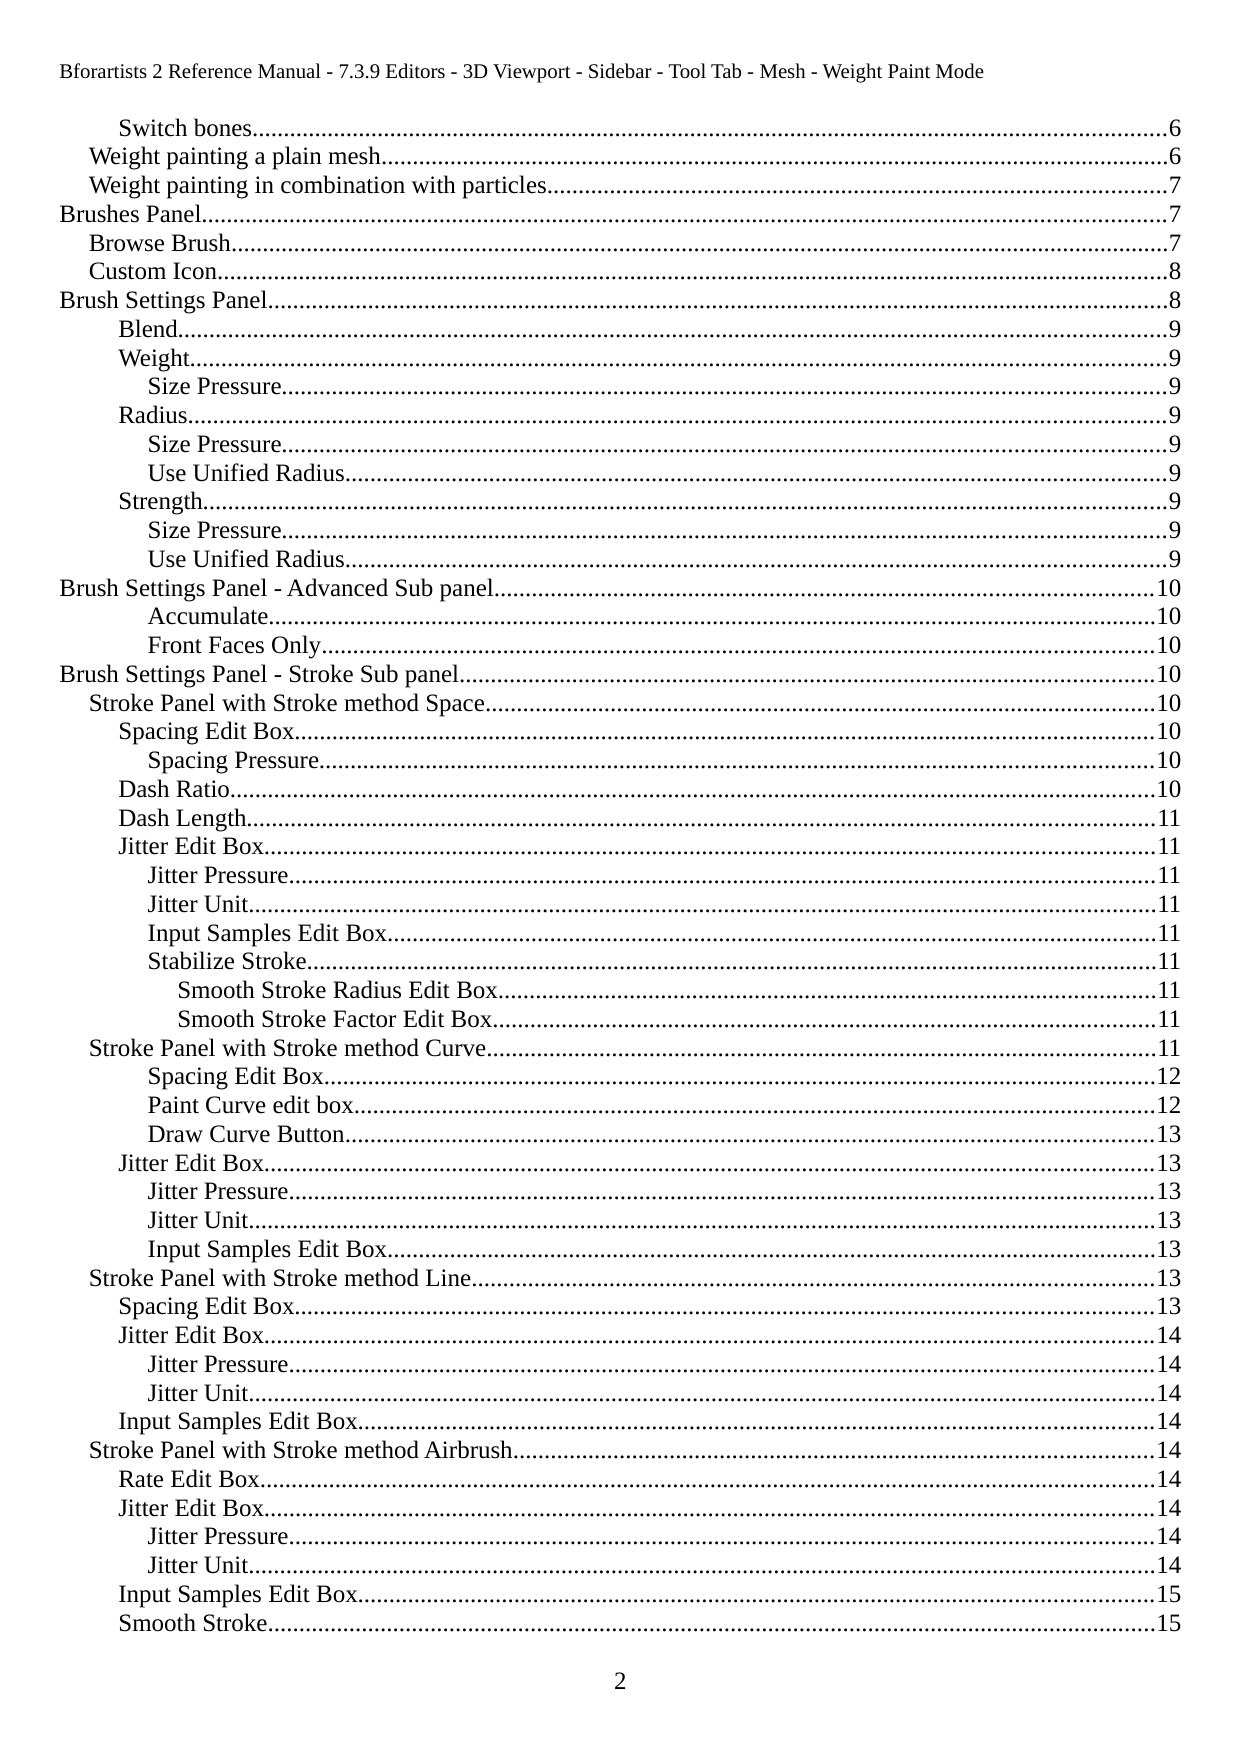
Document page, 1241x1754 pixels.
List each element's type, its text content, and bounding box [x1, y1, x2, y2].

text Stroke Panel with Stroke method Line 13 [88, 1263, 1181, 1291]
text Accumulate 10 [147, 601, 1181, 630]
text Jitter Pressure 13 [147, 1176, 1181, 1205]
text Use Unified Radius 9 [147, 458, 1181, 486]
text Stroke Panel with Stroke method Airbrush 14 [88, 1435, 1181, 1464]
text Brush Settings Panel 8 [59, 285, 1181, 314]
text Dash Ratio 10 [118, 774, 1181, 803]
text Jitter Unit 14 [147, 1378, 1181, 1406]
text Size Pressure 9 [147, 371, 1181, 400]
text Jitter Pressure 14 [147, 1521, 1181, 1550]
text Input Samples Edit Box 15 [118, 1579, 1181, 1608]
text Stabilize Stroke 11 [147, 946, 1181, 975]
text Spacing Edit Box 12 [147, 1061, 1181, 1090]
text Strength 9 [118, 486, 1181, 515]
text Spacing Edit Box 13 [118, 1291, 1181, 1320]
text Smooth Stroke 15 [118, 1608, 1181, 1636]
text Draw Curve Button 13 [147, 1119, 1181, 1148]
text Browse Brush 7 [88, 228, 1181, 256]
text Radius 9 [118, 400, 1181, 429]
text Jitter Pressure 14 [147, 1349, 1181, 1378]
text Stroke Panel with Stroke method Space 10 [88, 688, 1181, 716]
text Input Samples Edit Box 11 [147, 918, 1181, 946]
text Input Samples Edit Box 14 [118, 1406, 1181, 1435]
text Spacing Pressure 10 [147, 745, 1181, 774]
text Custom Icon 8 [88, 256, 1181, 285]
text Jitter Edit Box 14 [118, 1320, 1181, 1349]
text Brush Settings Panel - Stroke Sub panel 10 [59, 659, 1181, 688]
text Blend 9 [118, 314, 1181, 343]
text Size Pressure 9 [147, 429, 1181, 458]
text Rate Edit Box 14 [118, 1464, 1181, 1493]
text Weight painting in combination with particles 7 [88, 170, 1181, 199]
text Spacing Edit Box 10 [118, 716, 1181, 745]
text Paint Curve edit box 12 [147, 1090, 1181, 1119]
text Switch bones 6 [118, 113, 1181, 141]
text Stroke Panel with Stroke method Curve 11 [88, 1033, 1181, 1061]
text Front Faces Only 10 [147, 630, 1181, 659]
text Jitter Edit Box 11 [118, 831, 1181, 860]
text Weight painting a plain mesh 6 [88, 141, 1181, 170]
text Jitter Edit Box 13 [118, 1148, 1181, 1176]
text Jitter Pressure 11 [147, 860, 1181, 889]
text Dash Length 11 [118, 803, 1181, 831]
text Smooth Stroke Factor Edit Box 11 [177, 1004, 1181, 1033]
text Brush Settings Panel - Advanced Sub panel 10 [59, 573, 1181, 601]
text Size Pressure 9 [147, 515, 1181, 544]
text Jitter Unit 11 [147, 889, 1181, 918]
text Smooth Stroke Radius Edit Box 11 [177, 975, 1181, 1004]
text Jitter Unit 14 [147, 1550, 1181, 1579]
text Jitter Unit 13 [147, 1205, 1181, 1234]
text Weight 9 [118, 343, 1181, 371]
text Input Samples Edit Box 13 [147, 1234, 1181, 1263]
text Brushes Panel 7 [59, 199, 1181, 228]
text Jitter Edit Box 14 [118, 1493, 1181, 1521]
text Use Unified Radius 9 [147, 544, 1181, 573]
